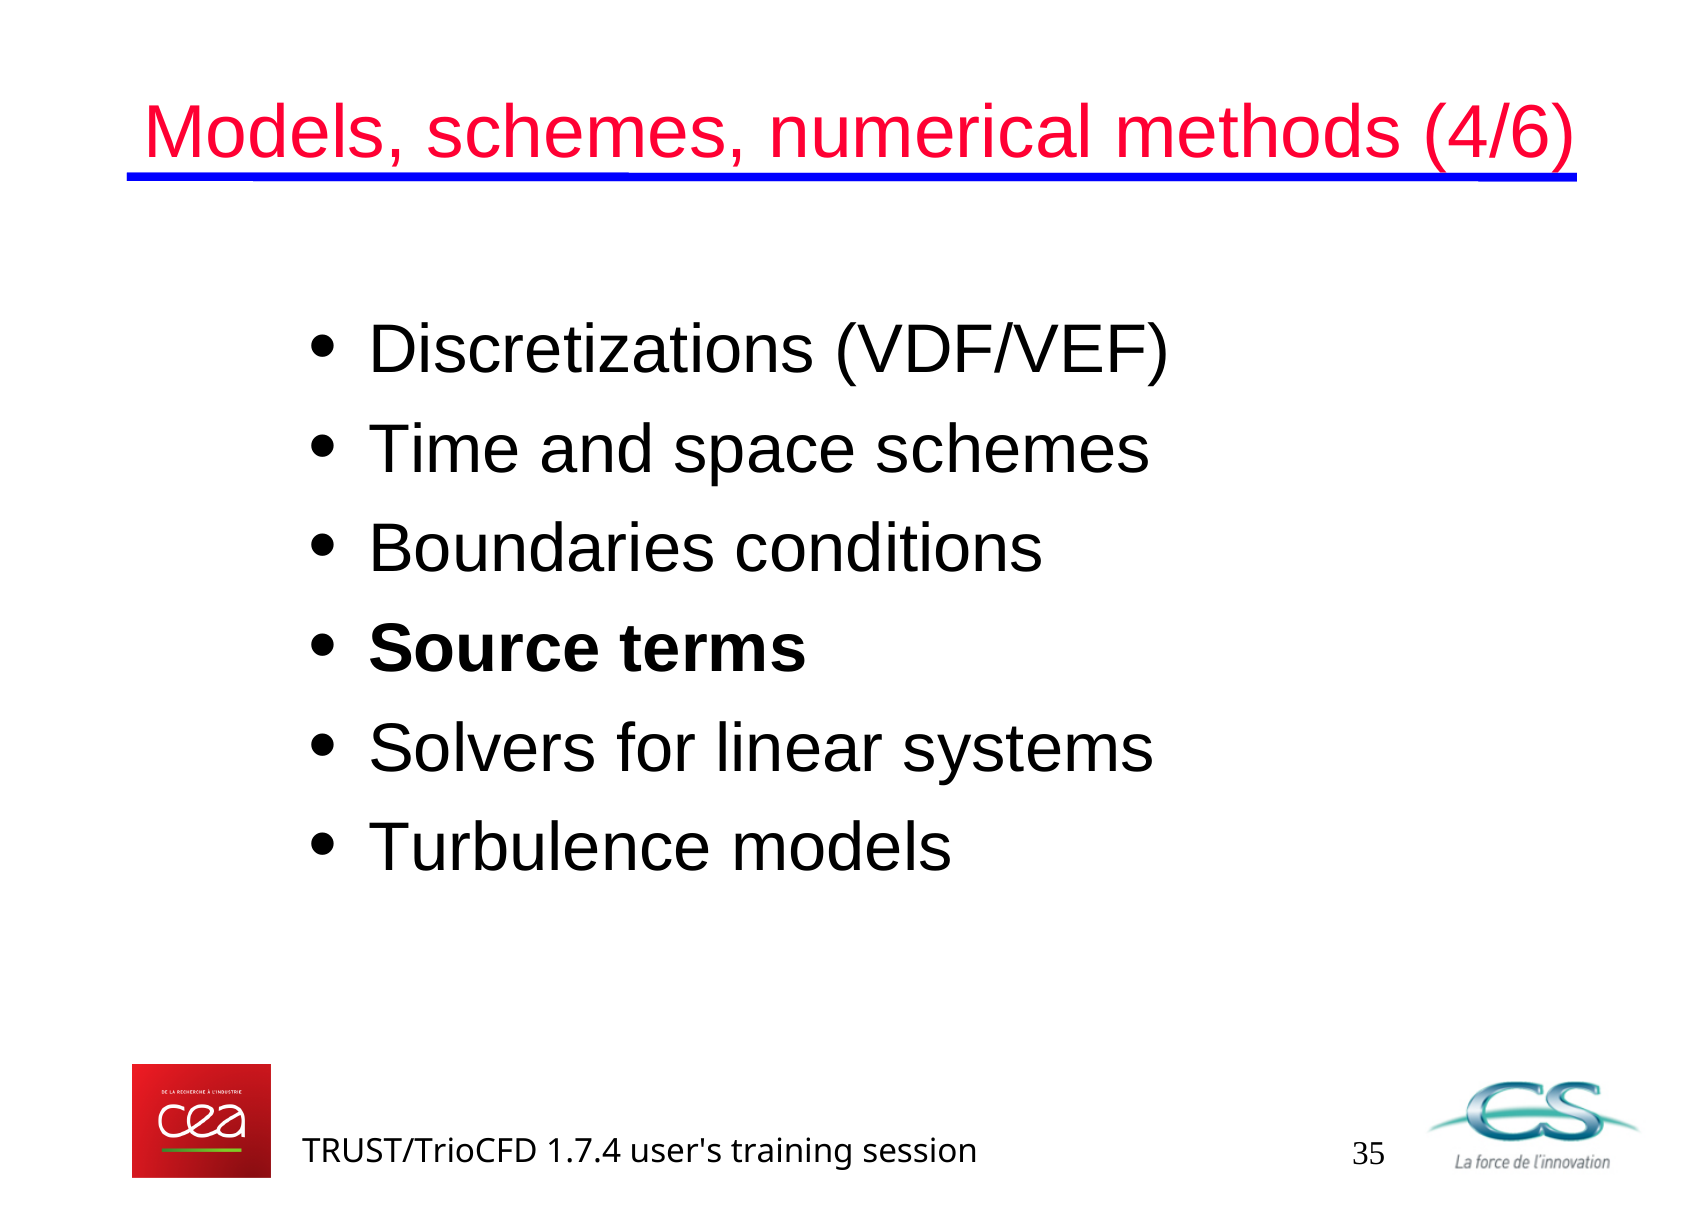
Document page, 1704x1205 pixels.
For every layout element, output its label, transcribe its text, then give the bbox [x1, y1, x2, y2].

title Models, schemes, numerical methods (4/6) [127, 39, 1661, 215]
picture [1423, 1072, 1648, 1179]
list Discretizations (VDF/VEF) Time and space schemes Boundaries conditions Source terms Solvers for linear systems Turbulence models [293, 296, 1434, 908]
picture [132, 1064, 271, 1178]
